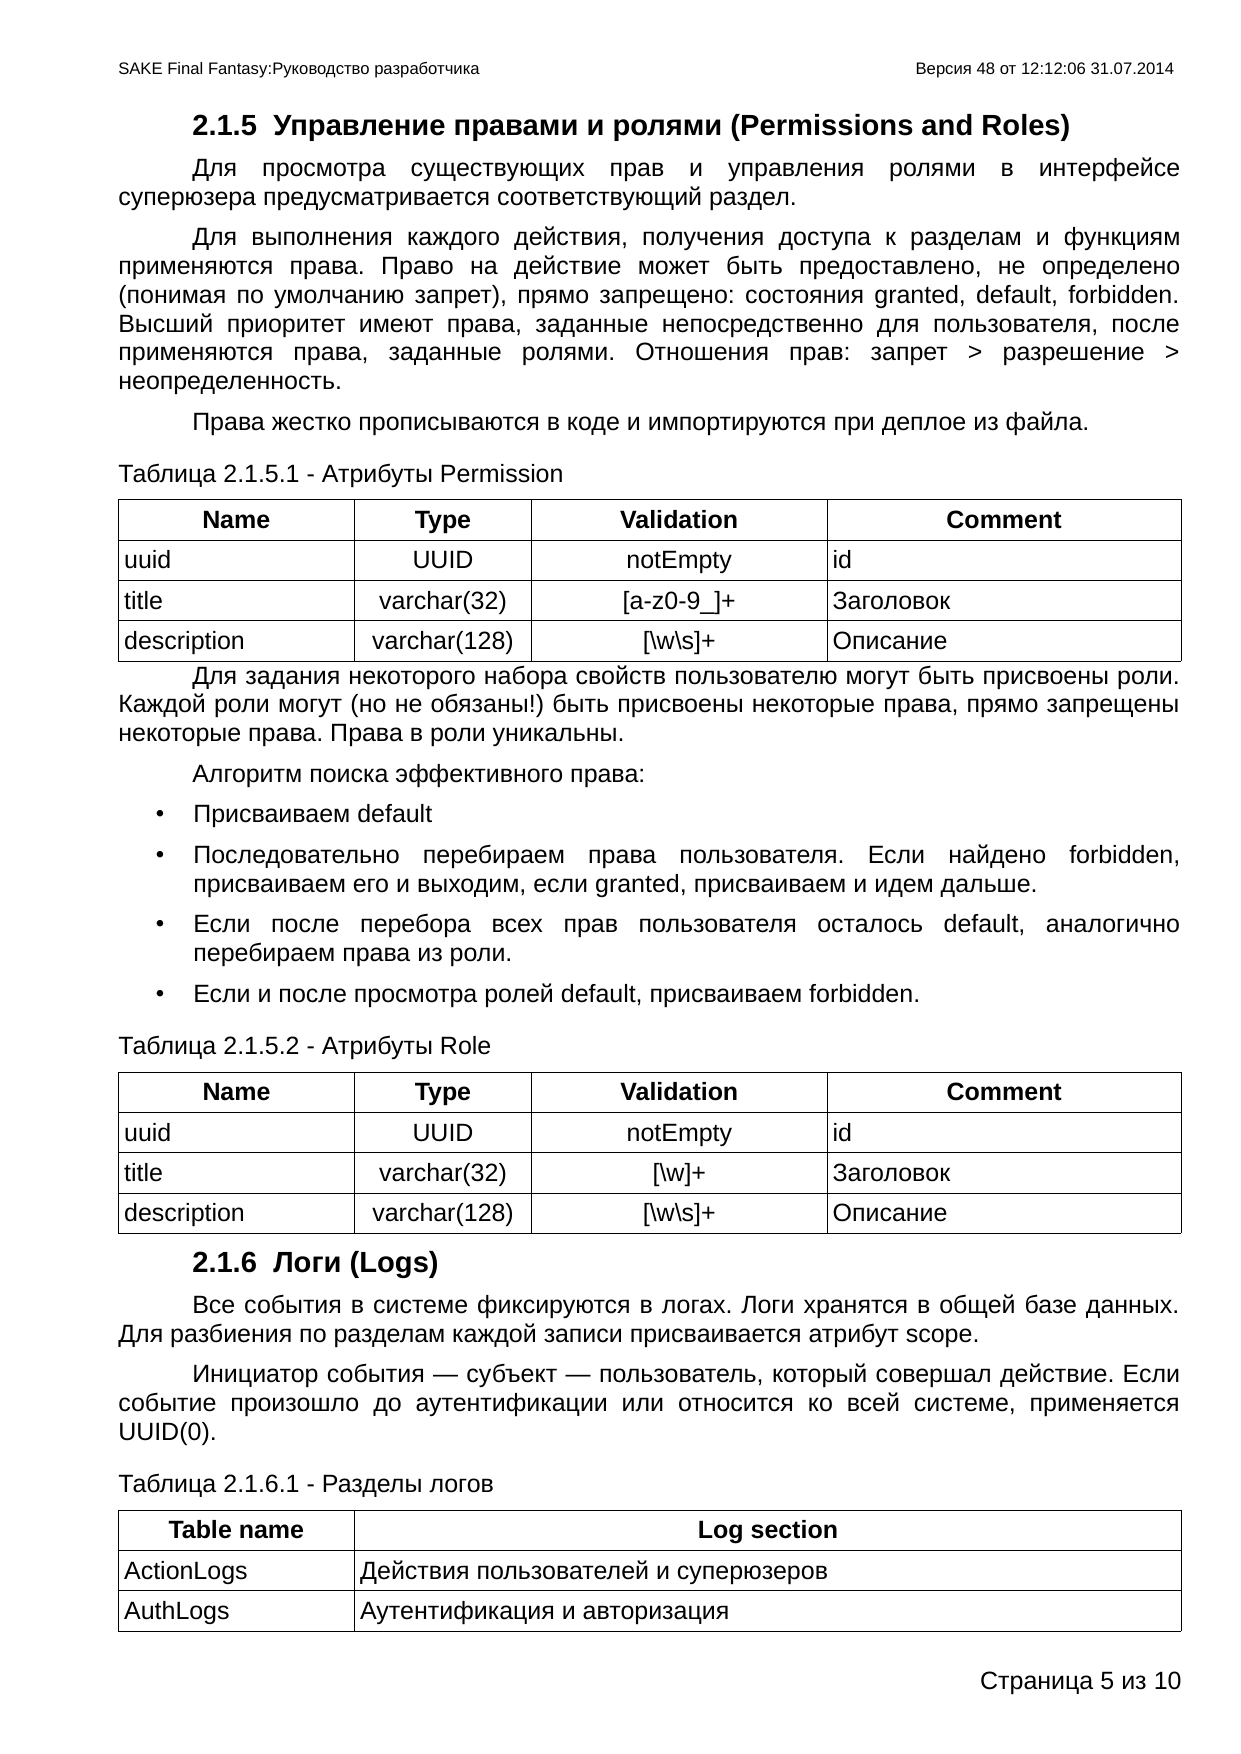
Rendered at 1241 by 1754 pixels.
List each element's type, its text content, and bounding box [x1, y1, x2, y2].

text Инициатор события — субъект — пользователь, который совершал действие. Если событие произошло до аутентификации или относится ко всей системе, применяется UUID(0). [118, 1359, 1181, 1446]
table_cell notEmpty [532, 1113, 827, 1152]
table_cell UUID [355, 541, 531, 580]
table_cell UUID [355, 1113, 531, 1152]
table_cell description [119, 621, 354, 661]
table_cell title [119, 1153, 354, 1192]
table_cell AuthLogs [119, 1591, 354, 1631]
text Для задания некоторого набора свойств пользователю могут быть присвоены роли. Каждой роли могут (но не обязаны!) быть присвоены некоторые права, прямо запрещены некоторые права. Права в роли уникальны. [118, 662, 1181, 747]
text Таблица 2.1.6.1 - Разделы логов [118, 1469, 1181, 1498]
text Для просмотра существующих прав и управления ролями в интерфейсе суперюзера предусматривается соответствующий раздел. [118, 153, 1181, 211]
table_cell Заголовок [828, 1153, 1181, 1192]
table_header Name [119, 500, 354, 540]
subtitle Управление правами и ролями (Permissions and Roles) [118, 108, 1181, 141]
table_cell varchar(128) [355, 621, 531, 661]
table_cell ActionLogs [119, 1551, 354, 1590]
table_header Log section [355, 1511, 1181, 1550]
subtitle Логи (Logs) [118, 1245, 1181, 1278]
table_header Validation [532, 500, 827, 540]
list Если и после просмотра ролей default, присваиваем forbidden. [156, 979, 1181, 1007]
table_header Comment [828, 1073, 1181, 1112]
table_cell id [828, 541, 1181, 580]
table_header Table name [119, 1511, 354, 1550]
table_header Type [355, 500, 531, 540]
table_cell Описание [828, 621, 1181, 661]
table_cell [\w]+ [532, 1153, 827, 1192]
table_cell notEmpty [532, 541, 827, 580]
text Таблица 2.1.5.1 - Атрибуты Permission [118, 459, 1181, 488]
text Права жестко прописываются в коде и импортируются при деплое из файла. [118, 407, 1181, 435]
table_cell varchar(32) [355, 581, 531, 620]
table_cell uuid [119, 541, 354, 580]
table_cell [a-z0-9_]+ [532, 581, 827, 620]
table_cell Заголовок [828, 581, 1181, 620]
table_header Name [119, 1073, 354, 1112]
list Последовательно перебираем права пользователя. Если найдено forbidden, присваиваем его и выходим, если granted, присваиваем и идем дальше. [156, 840, 1181, 897]
table_header Type [355, 1073, 531, 1112]
text Все события в системе фиксируются в логах. Логи хранятся в общей базе данных. Для разбиения по разделам каждой записи присваивается атрибут scope. [118, 1290, 1181, 1347]
table_cell Описание [828, 1194, 1181, 1233]
table_cell uuid [119, 1113, 354, 1152]
text Алгоритм поиска эффективного права: [118, 759, 1181, 787]
table_cell [\w\s]+ [532, 621, 827, 661]
table_cell description [119, 1194, 354, 1233]
table_header Validation [532, 1073, 827, 1112]
table_cell title [119, 581, 354, 620]
list Присваиваем default [156, 799, 1181, 828]
text Таблица 2.1.5.2 - Атрибуты Role [118, 1031, 1181, 1060]
table_cell Аутентификация и авторизация [355, 1591, 1181, 1631]
table_cell Действия пользователей и суперюзеров [355, 1551, 1181, 1590]
table_cell varchar(128) [355, 1194, 531, 1233]
table_cell varchar(32) [355, 1153, 531, 1192]
table_cell [\w\s]+ [532, 1194, 827, 1233]
table_header Comment [828, 500, 1181, 540]
list Если после перебора всех прав пользователя осталось default, аналогично перебираем права из роли. [156, 909, 1181, 967]
table_cell id [828, 1113, 1181, 1152]
text Для выполнения каждого действия, получения доступа к разделам и функциям применяются права. Право на действие может быть предоставлено, не определено (понимая по умолчанию запрет), прямо запрещено: состояния granted, default, forbidden. Высший приоритет имеют права, заданные непосредственно для пользователя, после применяются права, заданные ролями. Отношения прав: запрет > разрешение > неопределенность. [118, 222, 1181, 395]
